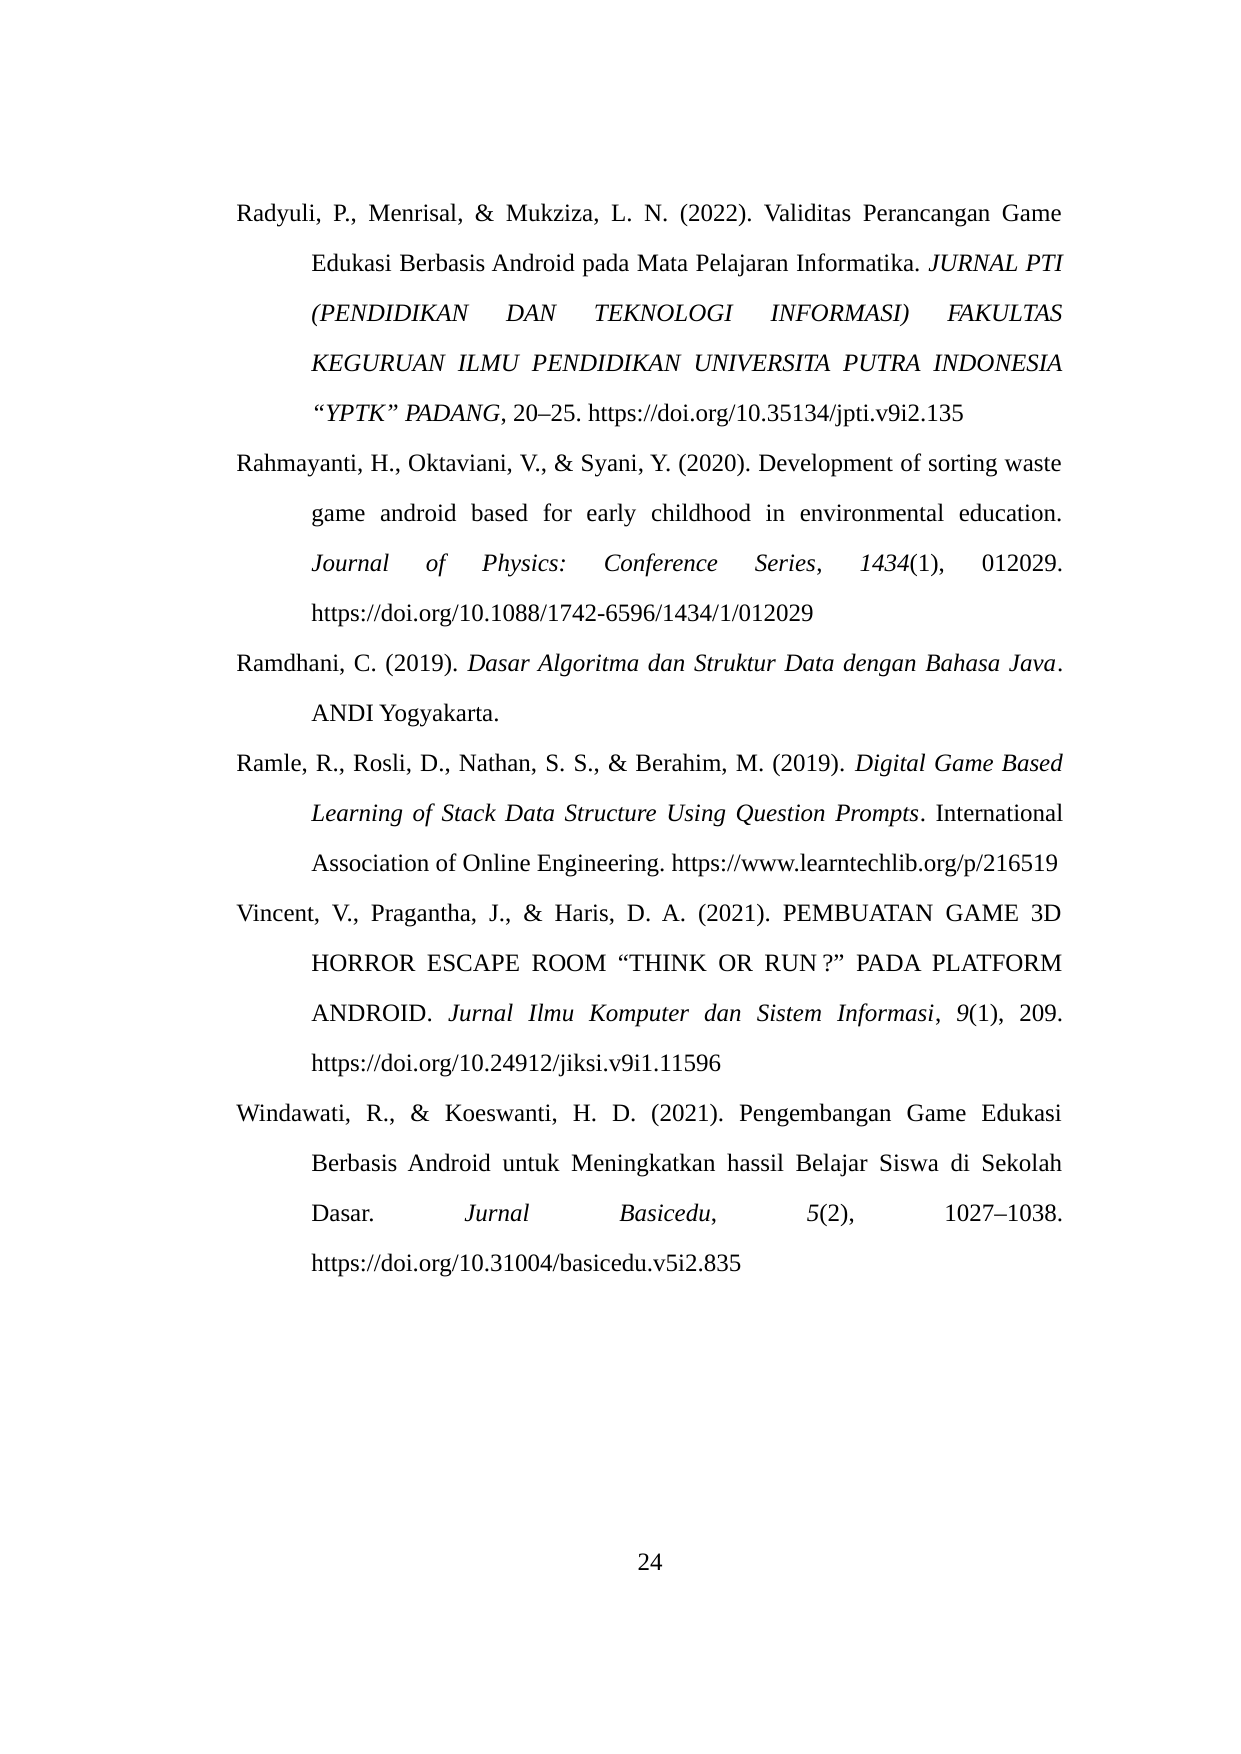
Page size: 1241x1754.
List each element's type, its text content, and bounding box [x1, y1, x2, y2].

text Radyuli, P., Menrisal, & Mukziza, L. N. (2022). Validitas Perancangan Game Edukasi Berbasis Android pada Mata Pelajaran Informatika. JURNAL PTI (PENDIDIKAN DAN TEKNOLOGI INFORMASI) FAKULTAS KEGURUAN ILMU PENDIDIKAN UNIVERSITA PUTRA INDONESIA “YPTK” PADANG, 20–25. https://doi.org/10.35134/jpti.v9i2.135 [236, 177, 1063, 427]
text Rahmayanti, H., Oktaviani, V., & Syani, Y. (2020). Development of sorting waste game android based for early childhood in environmental education. Journal of Physics: Conference Series, 1434(1), 012029. https://doi.org/10.1088/1742-6596/1434/1/012029 [236, 427, 1063, 627]
text Windawati, R., & Koeswanti, H. D. (2021). Pengembangan Game Edukasi Berbasis Android untuk Meningkatkan hassil Belajar Siswa di Sekolah Dasar. Jurnal Basicedu, 5(2), 1027–1038. https://doi.org/10.31004/basicedu.v5i2.835 [236, 1077, 1063, 1277]
text Ramdhani, C. (2019). Dasar Algoritma dan Struktur Data dengan Bahasa Java. ANDI Yogyakarta. [236, 627, 1063, 727]
text Ramle, R., Rosli, D., Nathan, S. S., & Berahim, M. (2019). Digital Game Based Learning of Stack Data Structure Using Question Prompts. International Association of Online Engineering. https://www.learntechlib.org/p/216519 [236, 727, 1063, 877]
text Vincent, V., Pragantha, J., & Haris, D. A. (2021). PEMBUATAN GAME 3D HORROR ESCAPE ROOM “THINK OR RUN ?” PADA PLATFORM ANDROID. Jurnal Ilmu Komputer dan Sistem Informasi, 9(1), 209. https://doi.org/10.24912/jiksi.v9i1.11596 [236, 877, 1063, 1077]
